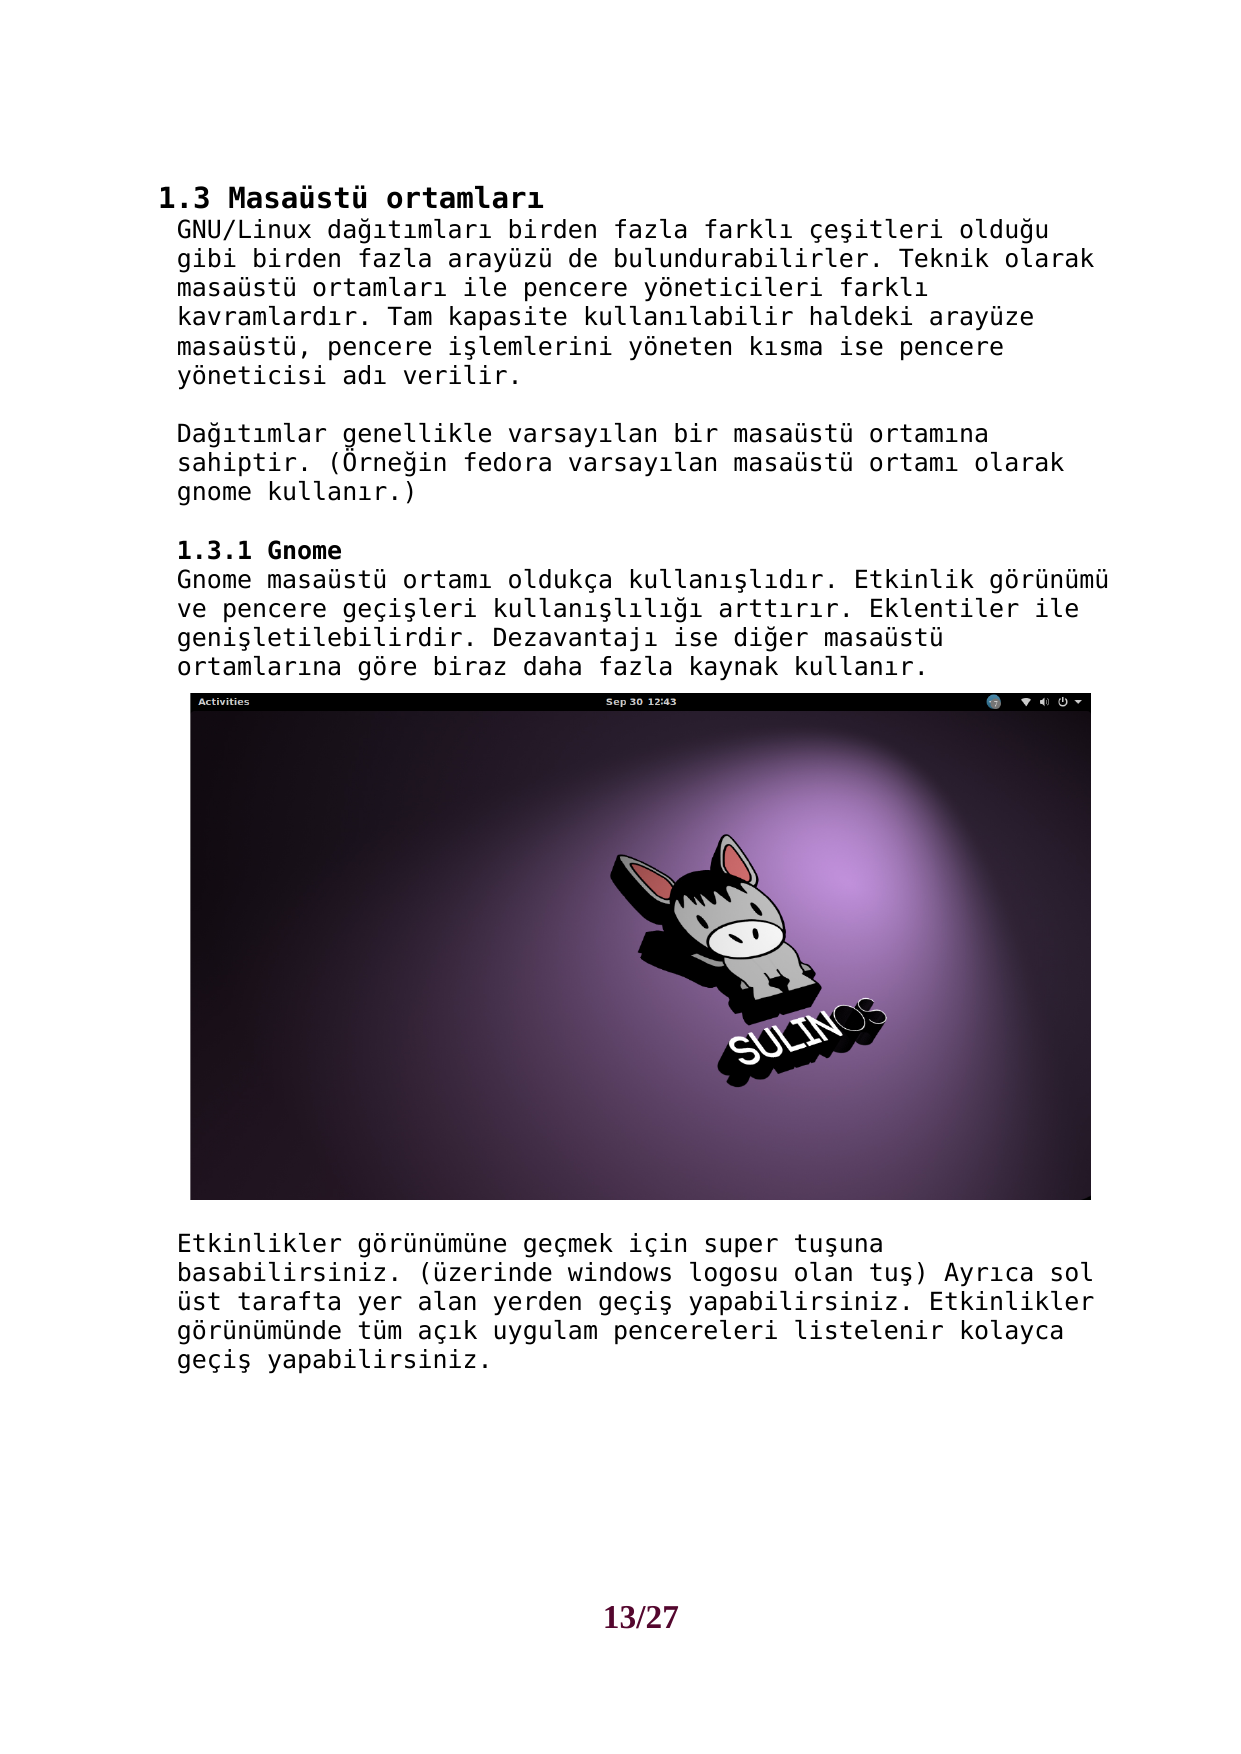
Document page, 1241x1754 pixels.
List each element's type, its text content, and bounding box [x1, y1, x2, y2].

text 1.3 Masaüstü ortamları [158, 181, 1123, 215]
text Gnome masaüstü ortamı oldukça kullanışlıdır. Etkinlik görünümü ve pencere geçişleri kullanışlılığı arttırır. Eklentiler ile genişletilebilirdir. Dezavantajı ise diğer masaüstü ortamlarına göre biraz daha fazla kaynak kullanır. [177, 565, 1123, 682]
picture [190, 693, 1091, 1200]
text Etkinlikler görünümüne geçmek için super tuşuna basabilirsiniz. (üzerinde windows logosu olan tuş) Ayrıca sol üst tarafta yer alan yerden geçiş yapabilirsiniz. Etkinlikler görünümünde tüm açık uygulam pencereleri listelenir kolayca geçiş yapabilirsiniz. [177, 1229, 1123, 1375]
text Dağıtımlar genellikle varsayılan bir masaüstü ortamına sahiptir. (Örneğin fedora varsayılan masaüstü ortamı olarak gnome kullanır.) [177, 419, 1123, 507]
text GNU/Linux dağıtımları birden fazla farklı çeşitleri olduğu gibi birden fazla arayüzü de bulundurabilirler. Teknik olarak masaüstü ortamları ile pencere yöneticileri farklı kavramlardır. Tam kapasite kullanılabilir haldeki arayüze masaüstü, pencere işlemlerini yöneten kısma ise pencere yöneticisi adı verilir. [177, 215, 1123, 390]
text 1.3.1 Gnome [177, 536, 1123, 565]
